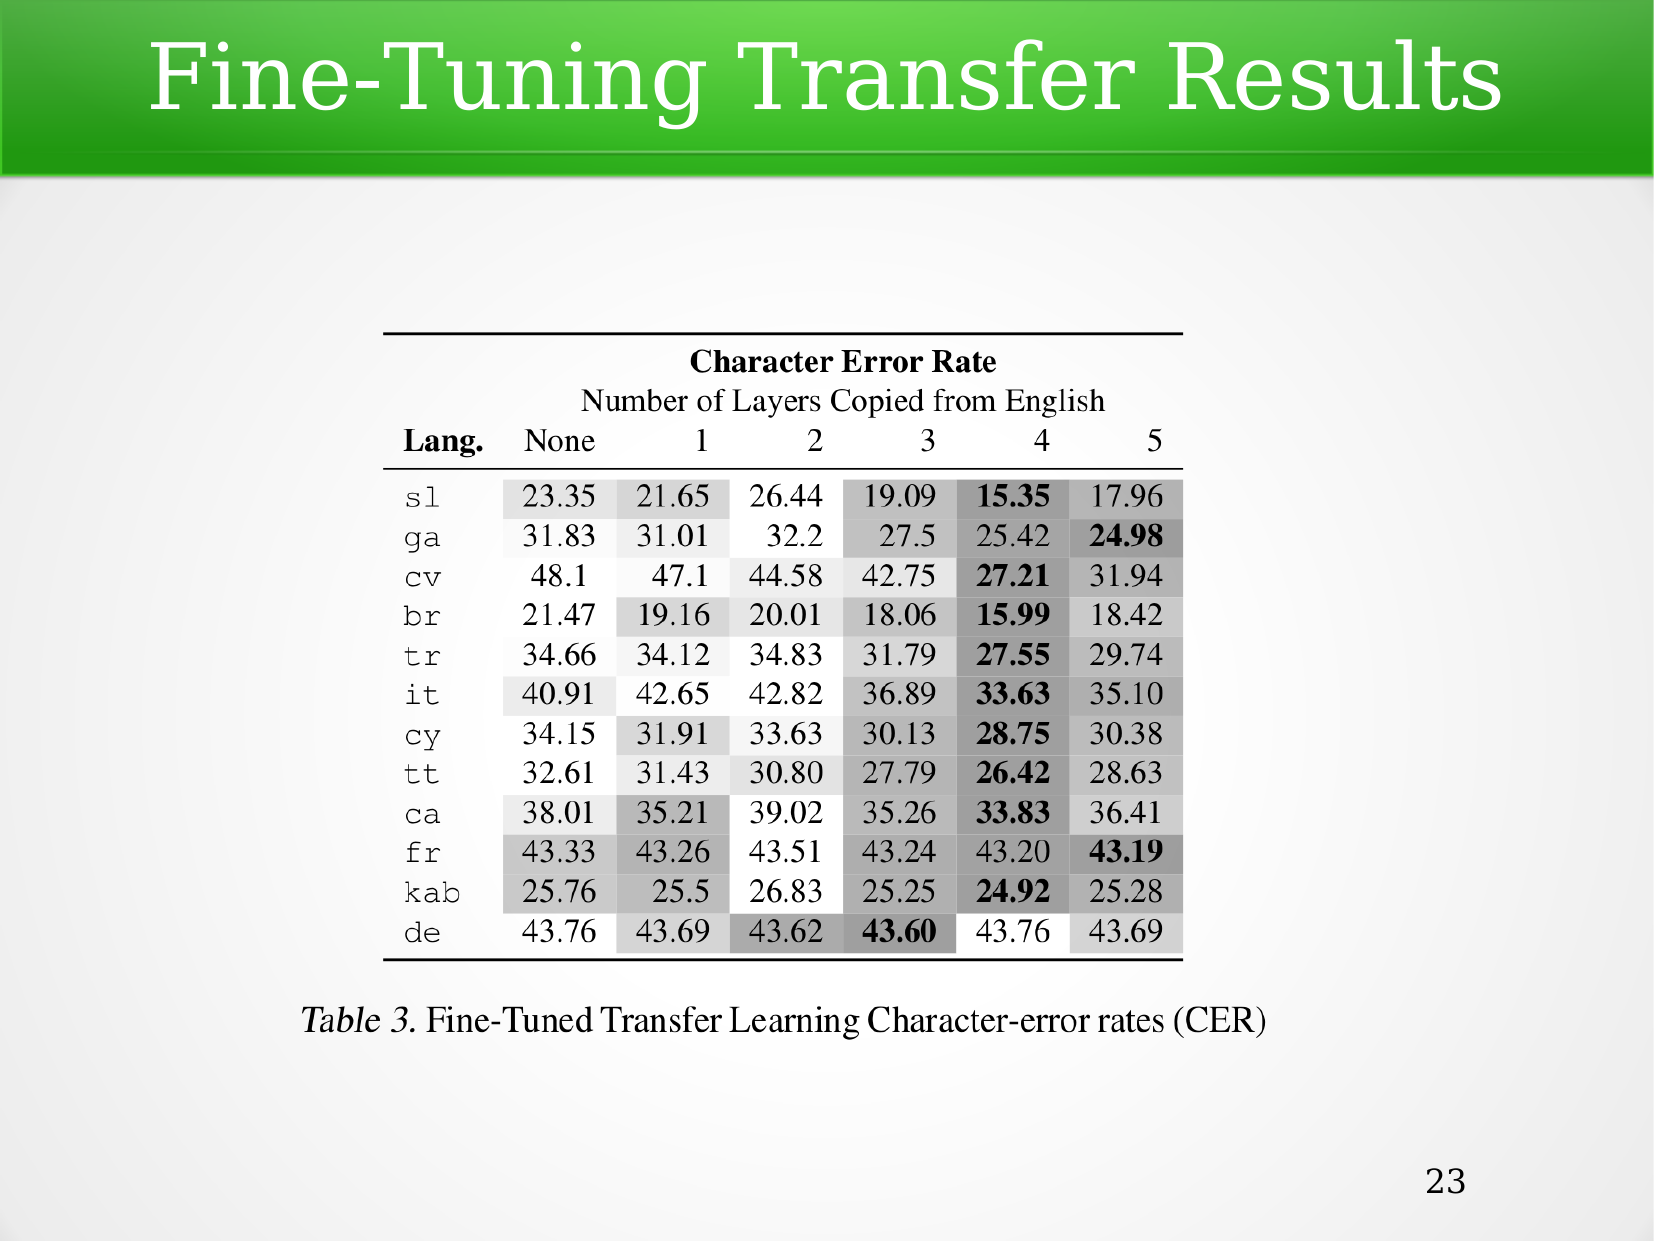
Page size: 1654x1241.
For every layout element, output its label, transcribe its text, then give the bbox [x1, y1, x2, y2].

picture [0, 0, 1654, 1241]
title Fine-Tuning Transfer Results [82, 11, 1571, 154]
